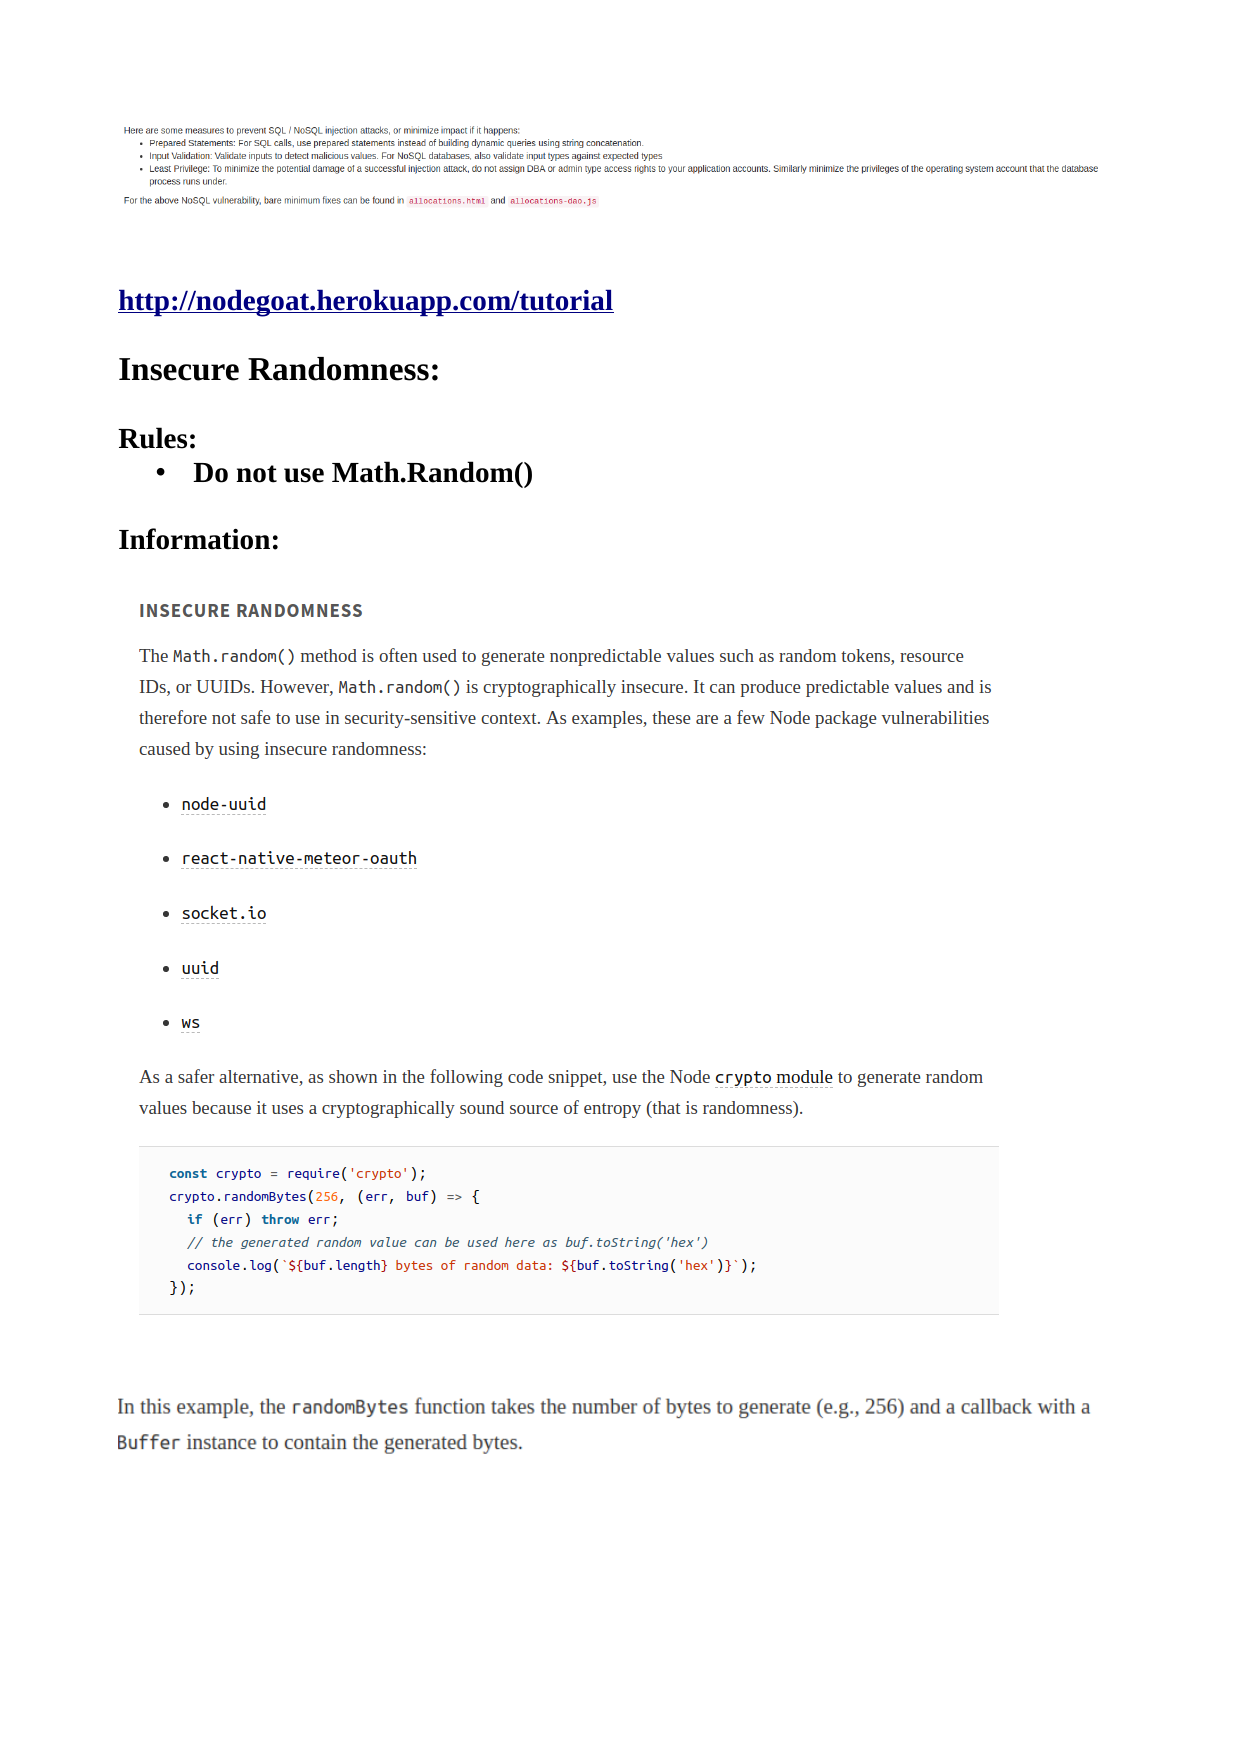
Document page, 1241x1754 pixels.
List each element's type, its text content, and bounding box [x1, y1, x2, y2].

picture [118, 589, 1123, 1327]
text Insecure Randomness: [118, 350, 1122, 388]
text Rules: [118, 422, 1122, 455]
text http://nodegoat.herokuapp.com/tutorial [118, 283, 1122, 316]
list Do not use Math.Random() [156, 455, 1122, 489]
text Information: [118, 522, 1122, 556]
picture [118, 118, 1123, 216]
picture [118, 1393, 1123, 1471]
